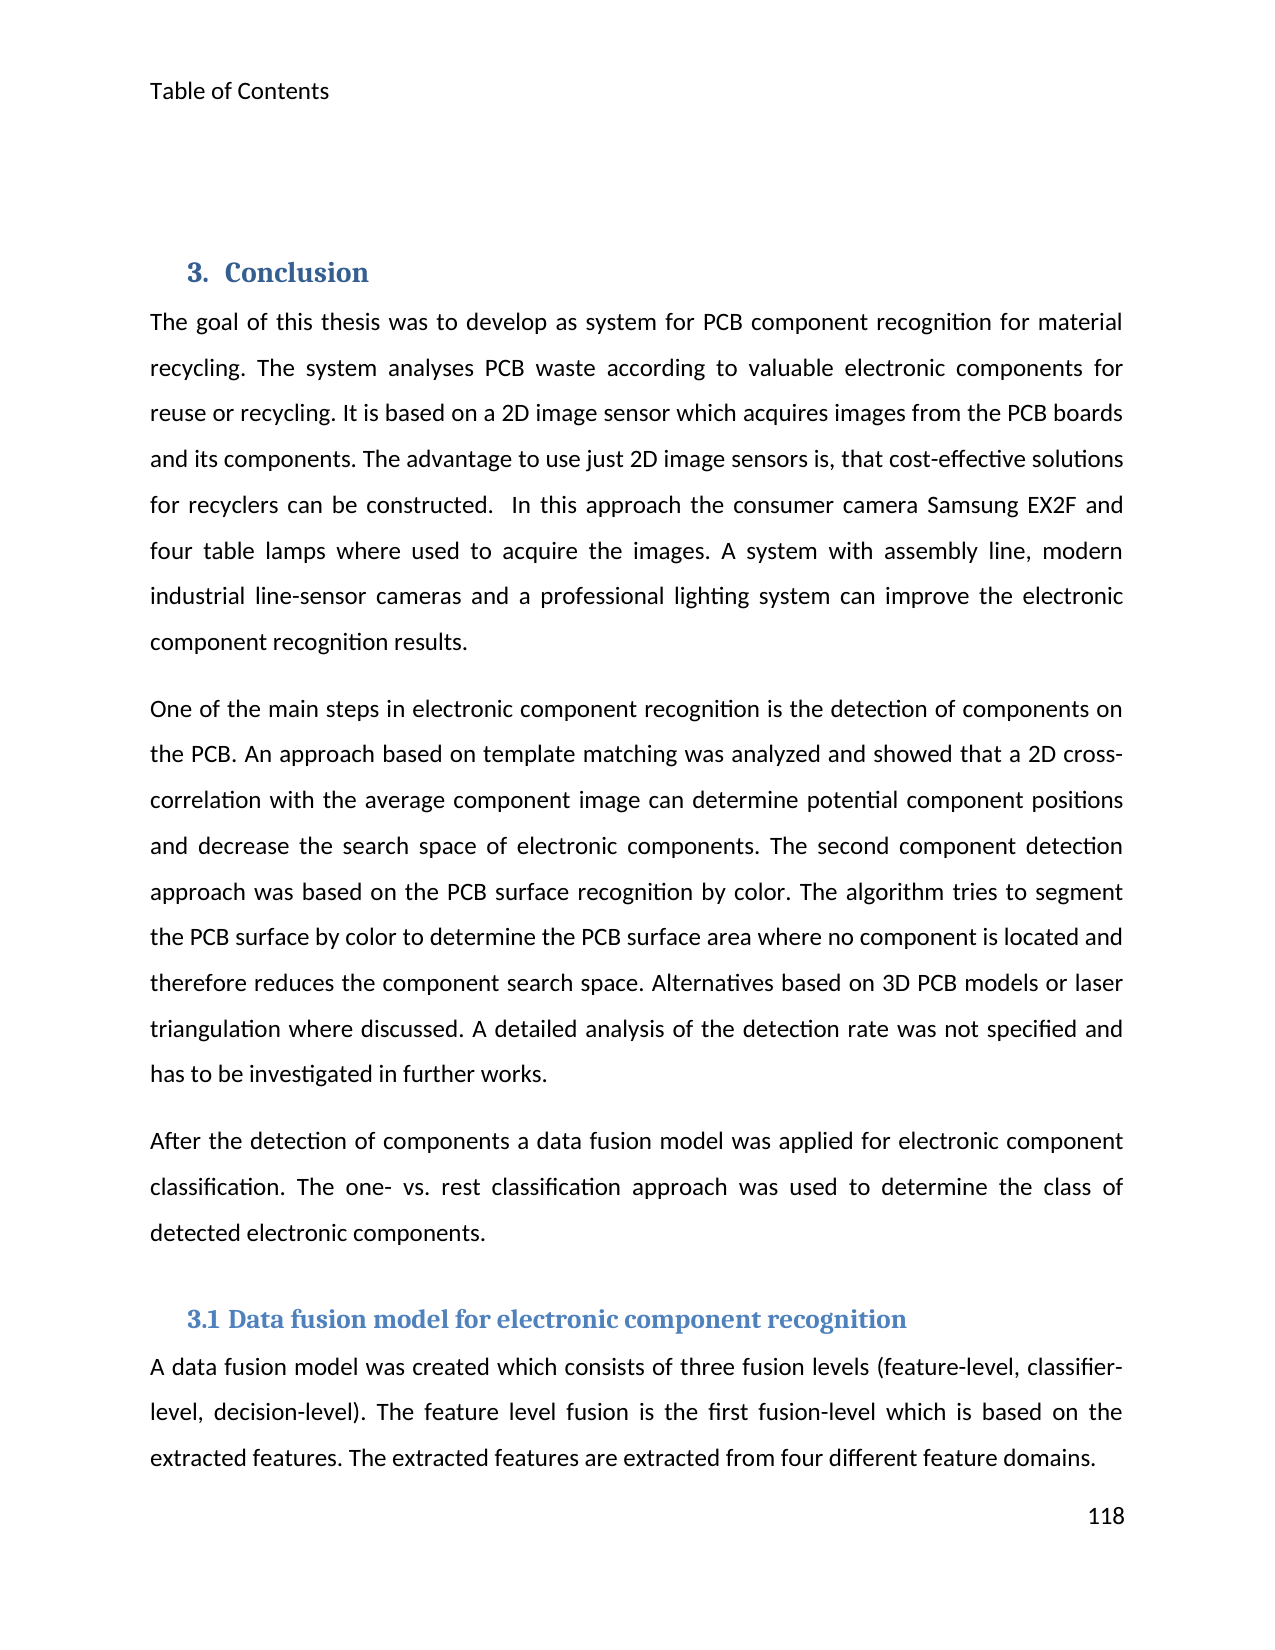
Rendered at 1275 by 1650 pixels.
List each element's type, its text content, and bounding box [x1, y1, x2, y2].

subtitle Data fusion model for electronic component recognition [187, 1304, 1125, 1335]
text A data fusion model was created which consists of three fusion levels (feature-level, classifier-level, decision-level). The feature level fusion is the first fusion-level which is based on the extracted features. The extracted features are extracted from four different feature domains. [150, 1351, 1125, 1473]
subtitle Conclusion [187, 256, 1125, 289]
text One of the main steps in electronic component recognition is the detection of components on the PCB. An approach based on template matching was analyzed and showed that a 2D cross-correlation with the average component image can determine potential component positions and decrease the search space of electronic components. The second component detection approach was based on the PCB surface recognition by color. The algorithm tries to segment the PCB surface by color to determine the PCB surface area where no component is located and therefore reduces the component search space. Alternatives based on 3D PCB models or laser triangulation where discussed. A detailed analysis of the detection rate was not specified and has to be investigated in further works. [150, 693, 1125, 1089]
text After the detection of components a data fusion model was applied for electronic component classification. The one- vs. rest classification approach was used to determine the class of detected electronic components. [150, 1125, 1125, 1247]
text The goal of this thesis was to develop as system for PCB component recognition for material recycling. The system analyses PCB waste according to valuable electronic components for reuse or recycling. It is based on a 2D image sensor which acquires images from the PCB boards and its components. The advantage to use just 2D image sensors is, that cost-effective solutions for recyclers can be constructed. In this approach the consumer camera Samsung EX2F and four table lamps where used to acquire the images. A system with assembly line, modern industrial line-sensor cameras and a professional lighting system can improve the electronic component recognition results. [150, 306, 1125, 657]
